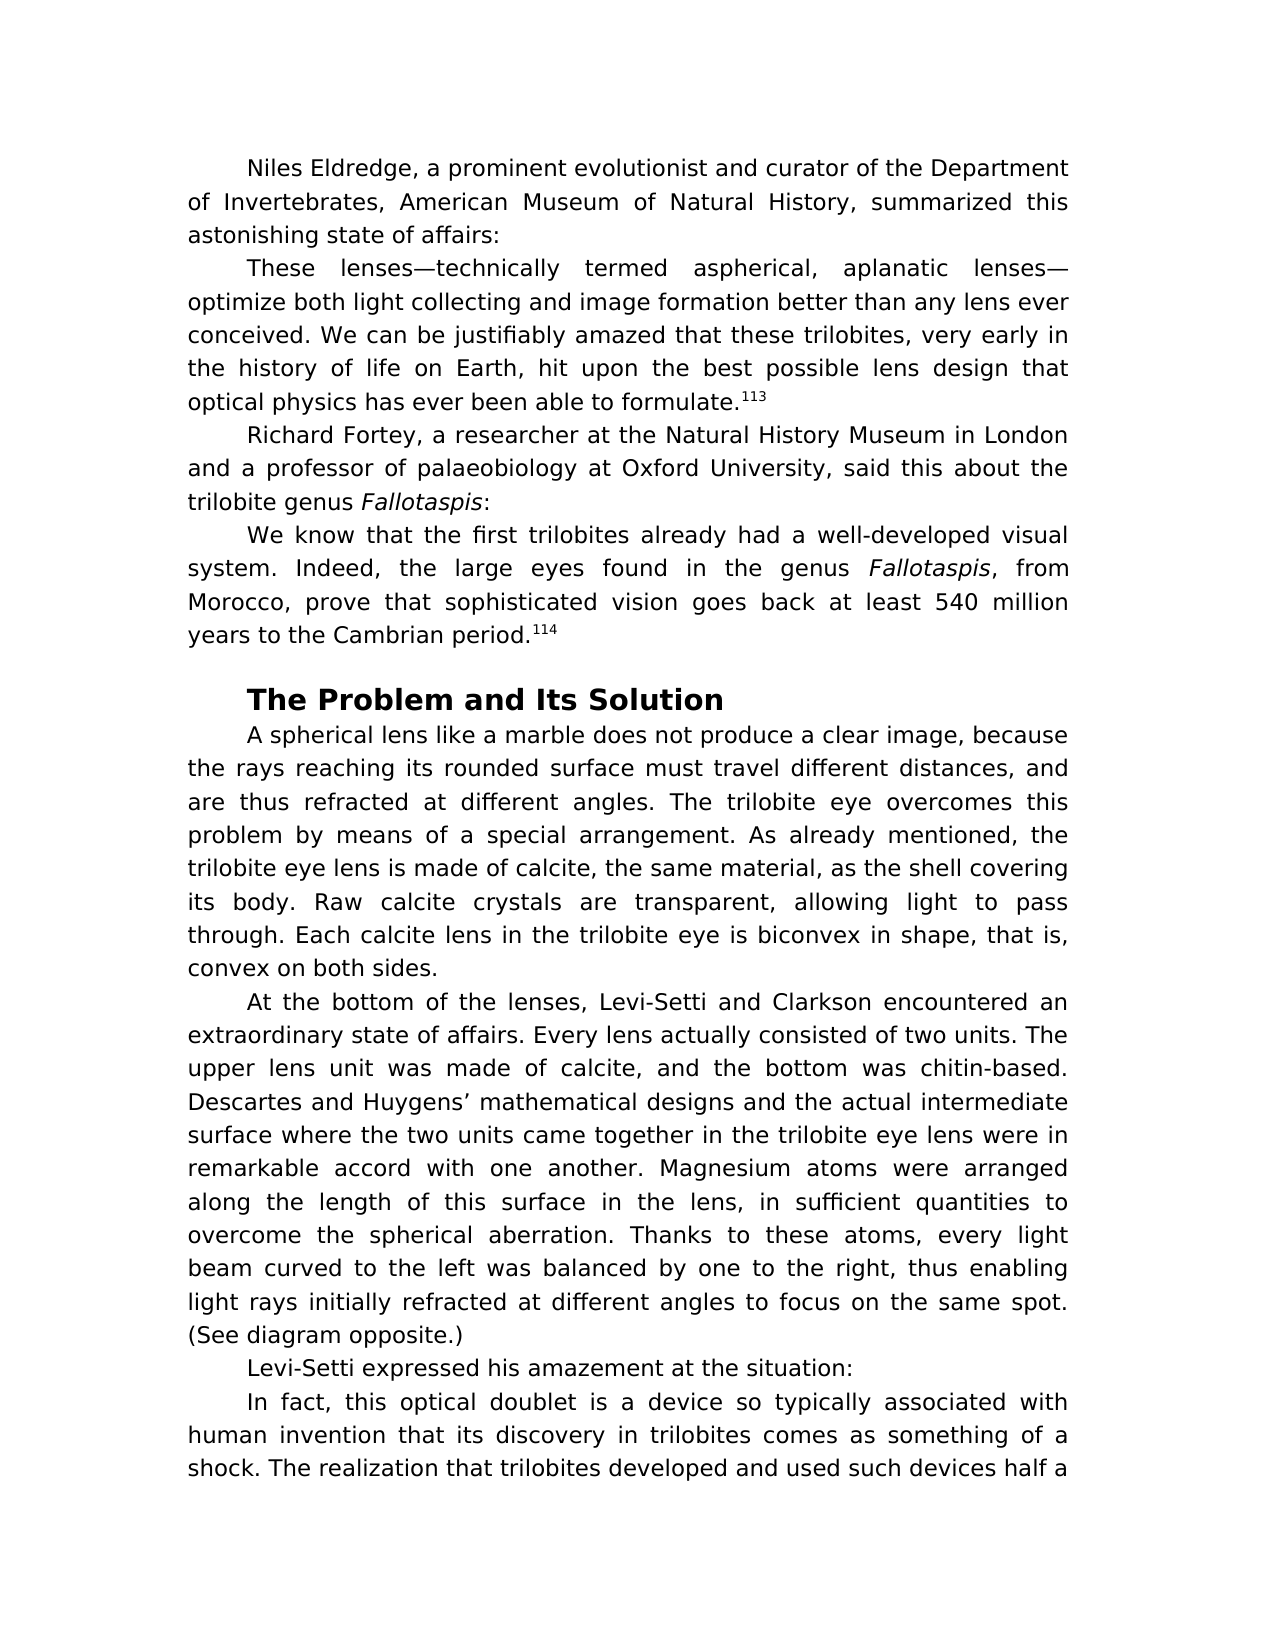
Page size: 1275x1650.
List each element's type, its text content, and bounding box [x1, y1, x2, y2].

text These lenses—technically termed aspherical, aplanatic lenses—optimize both light collecting and image formation better than any lens ever conceived. We can be justifiably amazed that these trilobites, very early in the history of life on Earth, hit upon the best possible lens design that optical physics has ever been able to formulate.113 [187, 250, 1070, 417]
text At the bottom of the lenses, Levi-Setti and Clarkson encountered an extraordinary state of affairs. Every lens actually consisted of two units. The upper lens unit was made of calcite, and the bottom was chitin-based. Descartes and Huygens’ mathematical designs and the actual intermediate surface where the two units came together in the trilobite eye lens were in remarkable accord with one another. Magnesium atoms were arranged along the length of this surface in the lens, in sufficient quantities to overcome the spherical aberration. Thanks to these atoms, every light beam curved to the left was balanced by one to the right, thus enabling light rays initially refracted at different angles to focus on the same spot. (See diagram opposite.) [187, 983, 1070, 1350]
text The Problem and Its Solution [187, 683, 1070, 717]
text Levi-Setti expressed his amazement at the situation: [187, 1350, 1070, 1383]
text A spherical lens like a marble does not produce a clear image, because the rays reaching its rounded surface must travel different distances, and are thus refracted at different angles. The trilobite eye overcomes this problem by means of a special arrangement. As already mentioned, the trilobite eye lens is made of calcite, the same material, as the shell covering its body. Raw calcite crystals are transparent, allowing light to pass through. Each calcite lens in the trilobite eye is biconvex in shape, that is, convex on both sides. [187, 717, 1070, 983]
text In fact, this optical doublet is a device so typically associated with human invention that its discovery in trilobites comes as something of a shock. The realization that trilobites developed and used such devices half a [187, 1383, 1070, 1483]
text We know that the first trilobites already had a well-developed visual system. Indeed, the large eyes found in the genus Fallotaspis, from Morocco, prove that sophisticated vision goes back at least 540 million years to the Cambrian period.114 [187, 517, 1070, 650]
text Richard Fortey, a researcher at the Natural History Museum in London and a professor of palaeobiology at Oxford University, said this about the trilobite genus Fallotaspis: [187, 417, 1070, 517]
text Niles Eldredge, a prominent evolutionist and curator of the Department of Invertebrates, American Museum of Natural History, summarized this astonishing state of affairs: [187, 150, 1070, 250]
